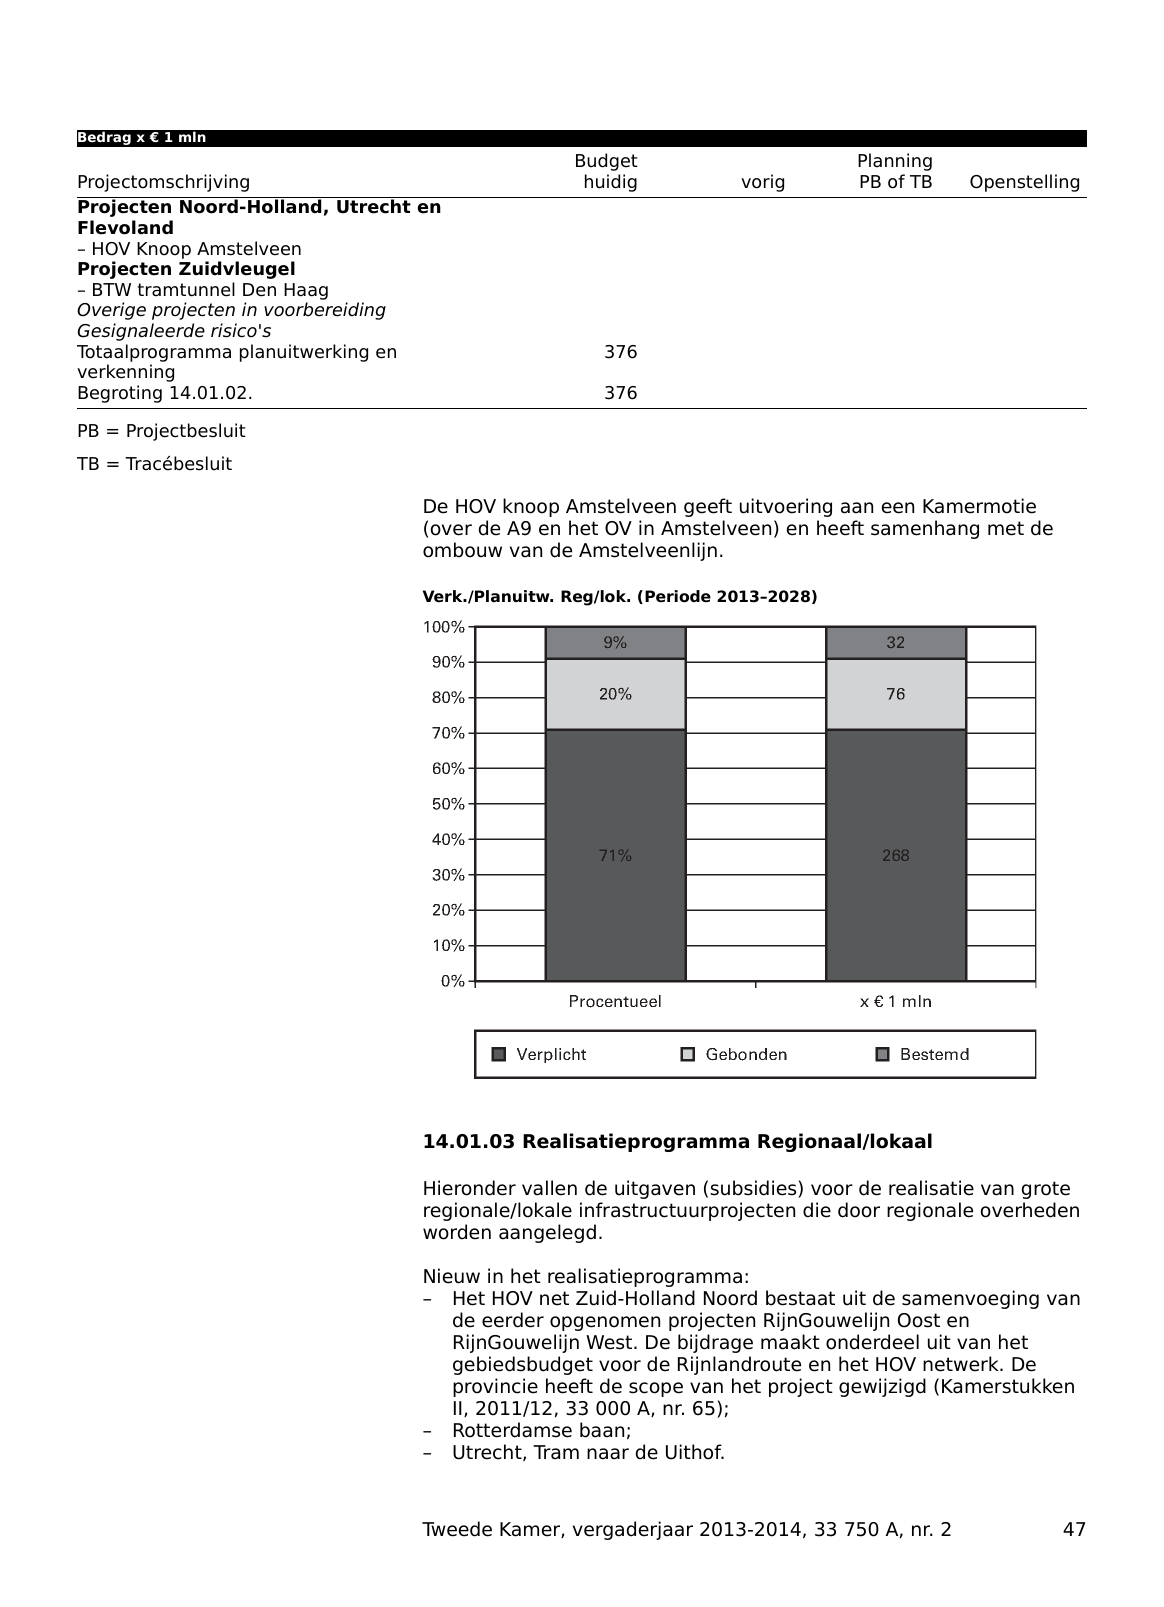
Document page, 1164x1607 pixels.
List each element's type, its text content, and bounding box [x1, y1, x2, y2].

table_cell [939, 147, 1087, 172]
table_cell [644, 383, 791, 408]
table_cell [791, 342, 939, 383]
table_cell Projecten Noord-Holland, Utrecht en Flevoland [77, 198, 496, 238]
table_cell [496, 239, 644, 259]
table_cell [791, 239, 939, 259]
subtitle 14.01.03 Realisatieprogramma Regionaal/lokaal [422, 1131, 1087, 1153]
table_cell Budget [496, 147, 644, 172]
table_cell PB = Projectbesluit TB = Tracébesluit [77, 409, 1087, 474]
table_cell [939, 198, 1087, 238]
table_cell Begroting 14.01.02. [77, 383, 496, 408]
table_cell – HOV Knoop Amstelveen [77, 239, 496, 259]
table_cell [77, 147, 496, 172]
text – Rotterdamse baan; [422, 1420, 1087, 1442]
table_cell [644, 147, 791, 172]
table_cell [791, 198, 939, 238]
text Nieuw in het realisatieprogramma: [422, 1266, 1087, 1288]
text – Utrecht, Tram naar de Uithof. [422, 1442, 1087, 1464]
table_cell vorig [644, 172, 791, 197]
table_cell [496, 321, 644, 342]
text – Het HOV net Zuid-Holland Noord bestaat uit de samenvoeging van de eerder opgenomen projecten RijnGouwelijn Oost en RijnGouwelijn West. De bijdrage maakt onderdeel uit van het gebiedsbudget voor de Rijnlandroute en het HOV netwerk. De provincie heeft de scope van het project gewijzigd (Kamerstukken II, 2011/12, 33 000 A, nr. 65); [422, 1288, 1087, 1420]
table_cell Planning [791, 147, 939, 172]
table_cell [939, 300, 1087, 321]
table_cell [496, 300, 644, 321]
table_cell [644, 342, 791, 383]
table_cell [791, 259, 939, 280]
table_cell Totaalprogramma planuitwerking en verkenning [77, 342, 496, 383]
table_cell huidig [496, 172, 644, 197]
table_cell [644, 321, 791, 342]
table_header Bedrag x € 1 mln [77, 130, 1087, 146]
table_cell [791, 280, 939, 300]
table_cell [791, 383, 939, 408]
table_cell [939, 239, 1087, 259]
table_cell [939, 280, 1087, 300]
table_cell [644, 198, 791, 238]
table_cell [939, 321, 1087, 342]
text Hieronder vallen de uitgaven (subsidies) voor de realisatie van grote regionale/lokale infrastructuurprojecten die door regionale overheden worden aangelegd. [422, 1178, 1087, 1244]
table_cell Overige projecten in voorbereiding [77, 300, 496, 321]
table_cell Projecten Zuidvleugel [77, 259, 496, 280]
table_cell – BTW tramtunnel Den Haag [77, 280, 496, 300]
text De HOV knoop Amstelveen geeft uitvoering aan een Kamermotie (over de A9 en het OV in Amstelveen) en heeft samenhang met de ombouw van de Amstelveenlijn. [422, 496, 1087, 562]
text Verk./Planuitw. Reg/lok. (Periode 2013–2028) [422, 588, 1036, 606]
table_cell [939, 383, 1087, 408]
picture [422, 618, 1037, 1079]
table_cell [791, 300, 939, 321]
table_cell [496, 280, 644, 300]
table_cell Projectomschrijving [77, 172, 496, 197]
table_cell [496, 259, 644, 280]
table_cell Gesignaleerde risico's [77, 321, 496, 342]
table_cell [644, 280, 791, 300]
table_cell Openstelling [939, 172, 1087, 197]
table_cell PB of TB [791, 172, 939, 197]
table_cell [791, 321, 939, 342]
table_cell [644, 239, 791, 259]
table_cell [644, 300, 791, 321]
table_cell [496, 198, 644, 238]
table_cell [939, 259, 1087, 280]
table_cell 376 [496, 342, 644, 383]
table_cell [939, 342, 1087, 383]
table_cell [644, 259, 791, 280]
table_cell 376 [496, 383, 644, 408]
